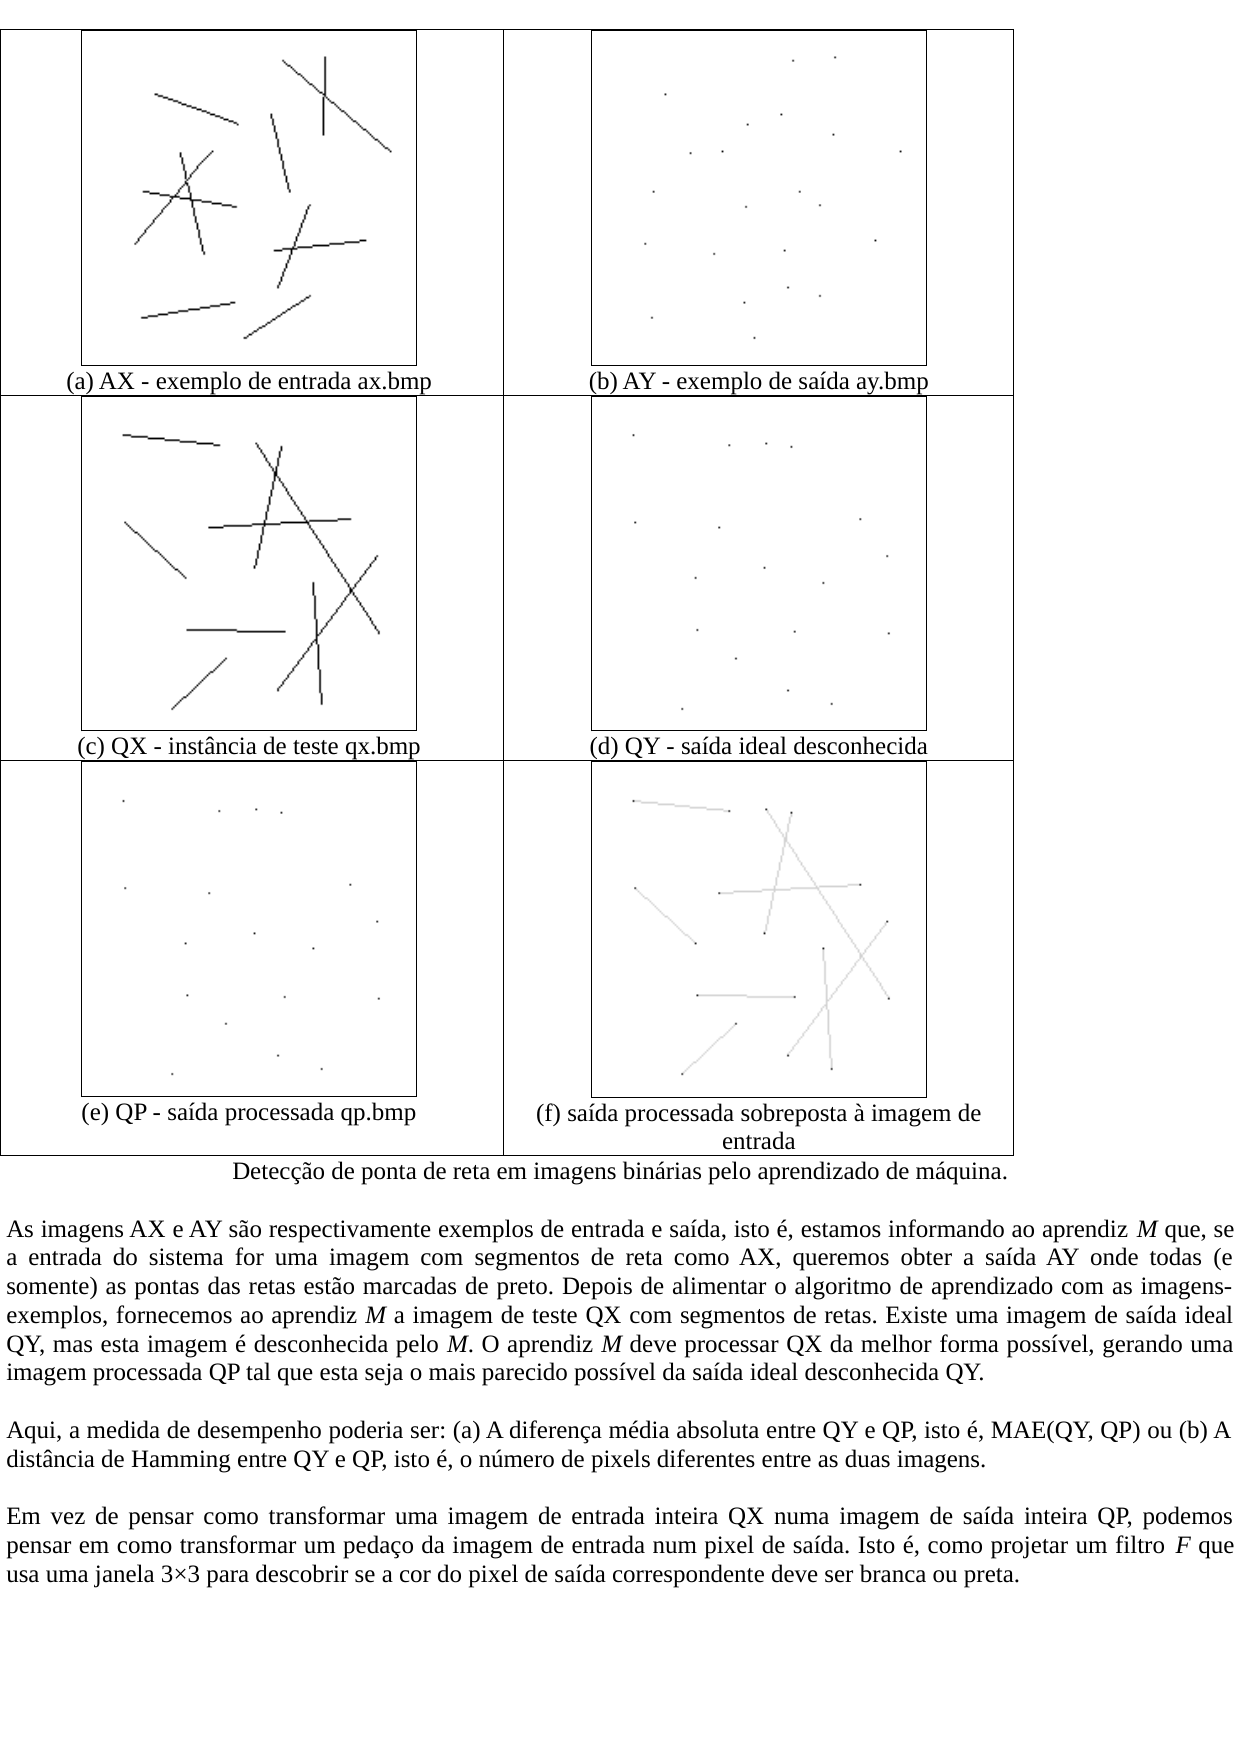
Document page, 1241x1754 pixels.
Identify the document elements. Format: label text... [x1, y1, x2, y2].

table_cell (c) QX - instância de teste qx.bmp [1, 396, 503, 760]
text Aqui, a medida de desempenho poderia ser: (a) A diferença média absoluta entre QY e QP, isto é, MAE(QY, QP) ou (b) A distância de Hamming entre QY e QP, isto é, o número de pixels diferentes entre as duas imagens. [6, 1415, 1234, 1472]
table_cell (f) saída processada sobreposta à imagem de entrada [504, 761, 1013, 1155]
table_header (a) AX - exemplo de entrada ax.bmp [1, 30, 503, 394]
text As imagens AX e AY são respectivamente exemplos de entrada e saída, isto é, estamos informando ao aprendiz M que, se a entrada do sistema for uma imagem com segmentos de reta como AX, queremos obter a saída AY onde todas (e somente) as pontas das retas estão marcadas de preto. Depois de alimentar o algoritmo de aprendizado com as imagens-exemplos, fornecemos ao aprendiz M a imagem de teste QX com segmentos de retas. Existe uma imagem de saída ideal QY, mas esta imagem é desconhecida pelo M. O aprendiz M deve processar QX da melhor forma possível, gerando uma imagem processada QP tal que esta seja o mais parecido possível da saída ideal desconhecida QY. [6, 1214, 1234, 1386]
table_cell (d) QY - saída ideal desconhecida [504, 396, 1013, 760]
table_header (b) AY - exemplo de saída ay.bmp [504, 30, 1013, 394]
text Detecção de ponta de reta em imagens binárias pelo aprendizado de máquina. [6, 1156, 1234, 1185]
text Em vez de pensar como transformar uma imagem de entrada inteira QX numa imagem de saída inteira QP, podemos pensar em como transformar um pedaço da imagem de entrada num pixel de saída. Isto é, como projetar um filtro F que usa uma janela 3×3 para descobrir se a cor do pixel de saída correspondente deve ser branca ou preta. [6, 1501, 1234, 1587]
table_cell (e) QP - saída processada qp.bmp [1, 761, 503, 1155]
